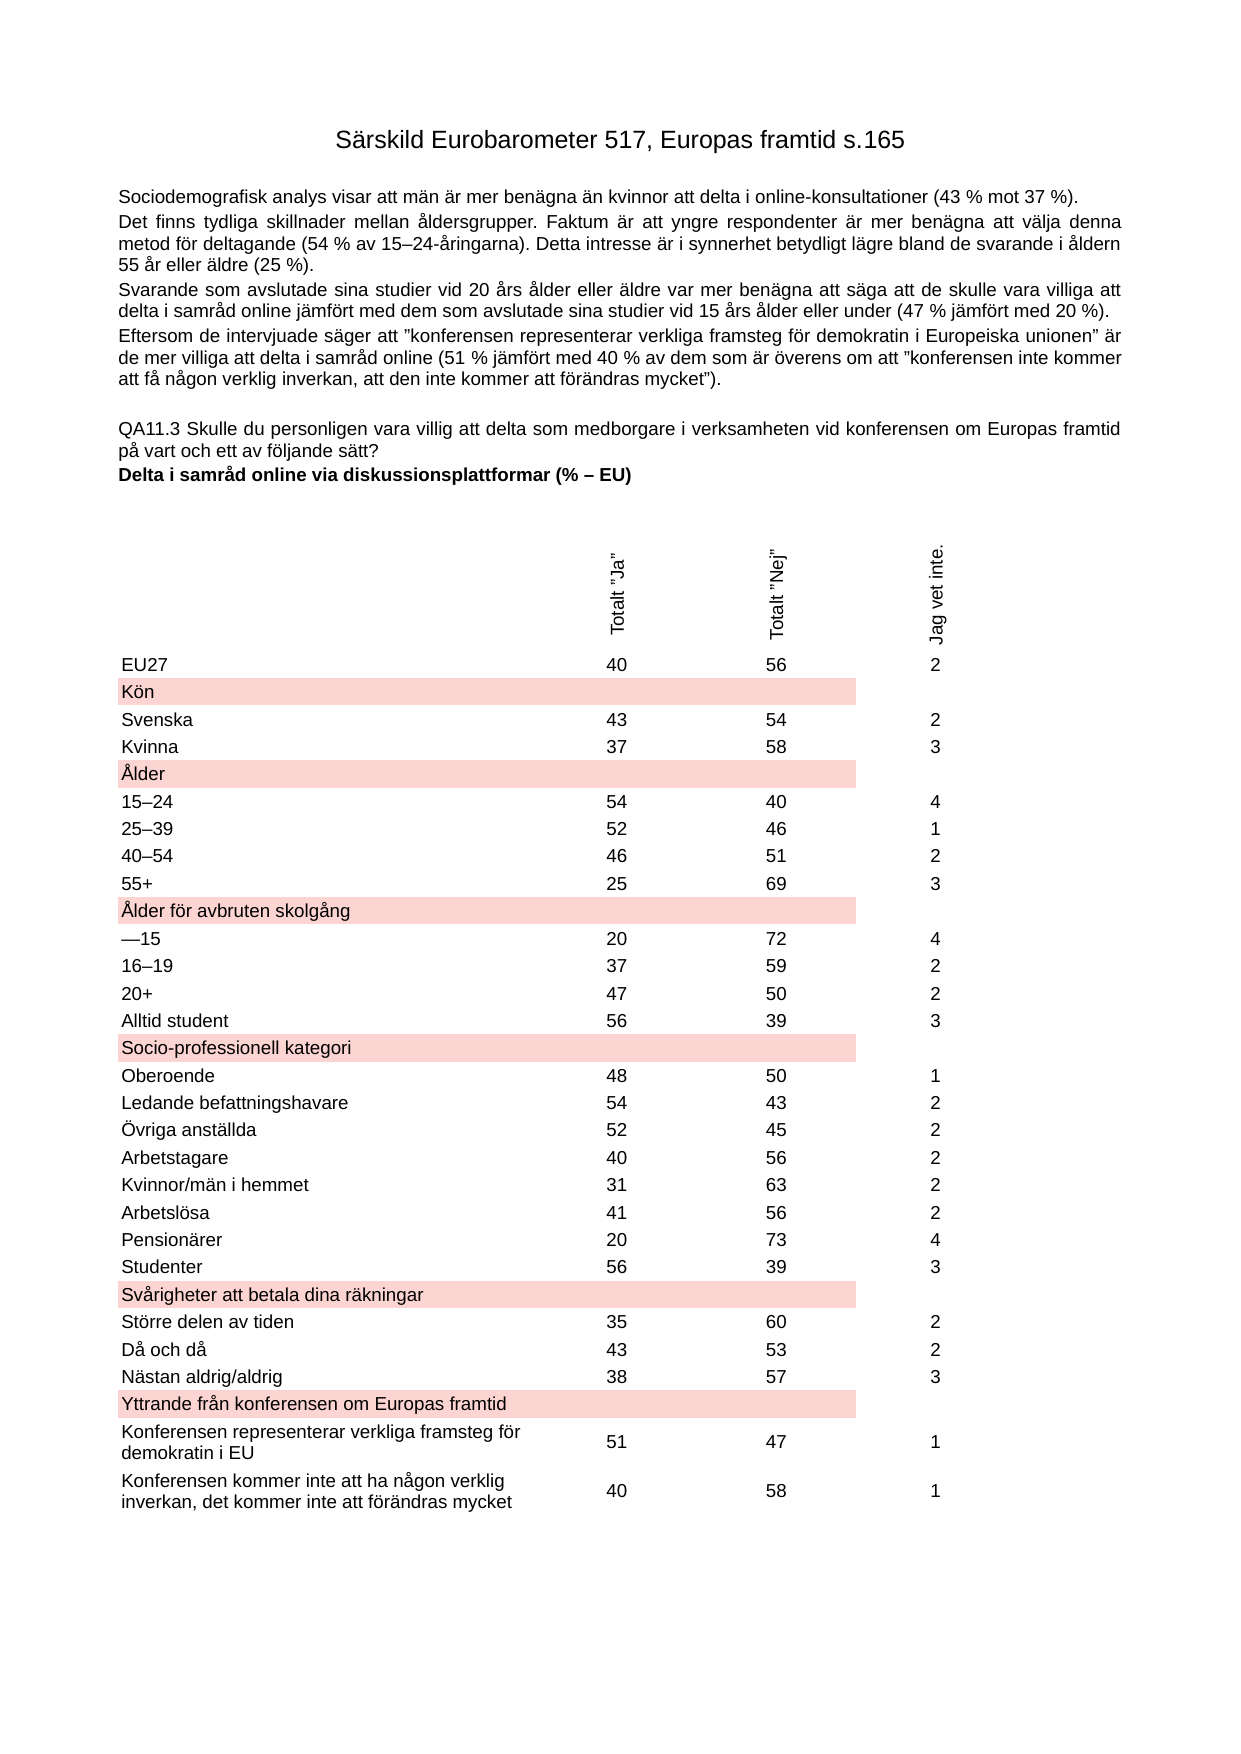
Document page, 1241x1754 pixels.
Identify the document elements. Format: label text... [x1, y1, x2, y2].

table_cell 72 [696, 925, 856, 952]
table_cell Socio-professionell kategori [118, 1034, 856, 1062]
table_cell 57 [696, 1363, 856, 1390]
table_cell [537, 678, 696, 705]
table_cell 52 [537, 815, 696, 842]
table_cell [856, 1390, 1015, 1418]
text Svarande som avslutade sina studier vid 20 års ålder eller äldre var mer benägna att säga att de skulle vara villiga att delta i samråd online jämfört med dem som avslutade sina studier vid 15 års ålder eller under (47 % jämfört med 20 %). [118, 279, 1122, 322]
table_cell [696, 678, 856, 705]
table_cell 2 [856, 843, 1015, 870]
table_cell 20 [537, 925, 696, 952]
table_cell 46 [696, 815, 856, 842]
table_cell 40 [537, 651, 696, 678]
table_cell 2 [856, 979, 1015, 1007]
table_cell 31 [537, 1171, 696, 1198]
table_cell [537, 1390, 696, 1418]
table_cell 35 [537, 1308, 696, 1336]
table_cell 20 [537, 1226, 696, 1253]
table_cell 60 [696, 1308, 856, 1336]
table_cell 54 [537, 1089, 696, 1116]
table_cell [856, 760, 1015, 788]
table_cell Övriga anställda [118, 1116, 537, 1144]
table_cell EU27 [118, 651, 537, 678]
table_cell 2 [856, 1144, 1015, 1171]
table_cell 2 [856, 1089, 1015, 1116]
table_cell 56 [696, 1199, 856, 1226]
table_cell 41 [537, 1199, 696, 1226]
table_cell 16–19 [118, 952, 537, 979]
table_cell 59 [696, 952, 856, 979]
table_cell Oberoende [118, 1062, 537, 1089]
table_cell 25–39 [118, 815, 537, 842]
table_cell [856, 1281, 1015, 1308]
table_cell 3 [856, 1363, 1015, 1390]
table_cell 43 [696, 1089, 856, 1116]
table_cell 1 [856, 1467, 1015, 1516]
table_cell 47 [696, 1418, 856, 1467]
table_cell 69 [696, 870, 856, 897]
table_cell 46 [537, 843, 696, 870]
table_cell [696, 760, 856, 788]
text Sociodemografisk analys visar att män är mer benägna än kvinnor att delta i online-konsultationer (43 % mot 37 %). [118, 186, 1122, 208]
table_cell 73 [696, 1226, 856, 1253]
table_cell [856, 678, 1015, 705]
table_cell [537, 897, 696, 924]
table_cell 2 [856, 1199, 1015, 1226]
table_cell Större delen av tiden [118, 1308, 537, 1336]
table_cell 2 [856, 1116, 1015, 1144]
table_cell 15–24 [118, 788, 537, 815]
table_cell 52 [537, 1116, 696, 1144]
text Det finns tydliga skillnader mellan åldersgrupper. Faktum är att yngre respondenter är mer benägna att välja denna metod för deltagande (54 % av 15–24-åringarna). Detta intresse är i synnerhet betydligt lägre bland de svarande i åldern 55 år eller äldre (25 %). [118, 211, 1122, 276]
table_cell [537, 760, 696, 788]
table_cell 55+ [118, 870, 537, 897]
text QA11.3 Skulle du personligen vara villig att delta som medborgare i verksamheten vid konferensen om Europas framtid på vart och ett av följande sätt? [118, 418, 1122, 461]
table_cell Arbetslösa [118, 1199, 537, 1226]
table_cell 45 [696, 1116, 856, 1144]
table_cell Studenter [118, 1253, 537, 1281]
table_cell 53 [696, 1336, 856, 1363]
table_cell 47 [537, 979, 696, 1007]
table_cell 2 [856, 1308, 1015, 1336]
table_cell 40 [537, 1467, 696, 1516]
table_cell 1 [856, 1062, 1015, 1089]
table_cell [856, 1034, 1015, 1062]
table_cell [696, 1390, 856, 1418]
table_cell 48 [537, 1062, 696, 1089]
table_cell Ålder [118, 760, 537, 788]
table_cell 4 [856, 788, 1015, 815]
table_cell 39 [696, 1007, 856, 1034]
table_cell Yttrande från konferensen om Europas framtid [118, 1390, 537, 1418]
table_cell 54 [696, 705, 856, 733]
table_cell 50 [696, 979, 856, 1007]
table_cell 56 [696, 1144, 856, 1171]
table_cell [856, 897, 1015, 924]
text Eftersom de intervjuade säger att ”konferensen representerar verkliga framsteg för demokratin i Europeiska unionen” är de mer villiga att delta i samråd online (51 % jämfört med 40 % av dem som är överens om att ”konferensen inte kommer att få någon verklig inverkan, att den inte kommer att förändras mycket”). [118, 325, 1122, 390]
table_cell 51 [696, 843, 856, 870]
table_header [118, 539, 537, 651]
table_cell 40 [537, 1144, 696, 1171]
table_header Totalt ”Nej” [696, 539, 856, 651]
table_cell 40 [696, 788, 856, 815]
table_cell Pensionärer [118, 1226, 537, 1253]
table_cell Konferensen representerar verkliga framsteg för demokratin i EU [118, 1418, 537, 1467]
table_cell 2 [856, 651, 1015, 678]
table_cell 37 [537, 733, 696, 760]
table_cell Ålder för avbruten skolgång [118, 897, 537, 924]
table_cell 3 [856, 870, 1015, 897]
table_cell 56 [696, 651, 856, 678]
table_cell 1 [856, 1418, 1015, 1467]
table_cell 38 [537, 1363, 696, 1390]
table_cell 37 [537, 952, 696, 979]
text Delta i samråd online via diskussionsplattformar (% – EU) [118, 464, 1122, 486]
table_cell 40–54 [118, 843, 537, 870]
table_cell 3 [856, 1007, 1015, 1034]
table_cell Arbetstagare [118, 1144, 537, 1171]
table_cell [696, 897, 856, 924]
table_cell Då och då [118, 1336, 537, 1363]
table_cell 43 [537, 1336, 696, 1363]
table_cell 63 [696, 1171, 856, 1198]
table_cell 50 [696, 1062, 856, 1089]
table_cell 51 [537, 1418, 696, 1467]
table_cell 58 [696, 1467, 856, 1516]
table_cell Svenska [118, 705, 537, 733]
table_header Totalt ”Ja” [537, 539, 696, 651]
table_cell 56 [537, 1007, 696, 1034]
table_cell Ledande befattningshavare [118, 1089, 537, 1116]
table_cell Svårigheter att betala dina räkningar [118, 1281, 856, 1308]
table_cell 3 [856, 1253, 1015, 1281]
table_cell Kvinnor/män i hemmet [118, 1171, 537, 1198]
table_cell 3 [856, 733, 1015, 760]
table_cell 25 [537, 870, 696, 897]
table_cell 2 [856, 705, 1015, 733]
table_cell 1 [856, 815, 1015, 842]
table_cell 39 [696, 1253, 856, 1281]
table_cell Konferensen kommer inte att ha någon verklig inverkan, det kommer inte att förändras mycket [118, 1467, 537, 1516]
table_cell Nästan aldrig/aldrig [118, 1363, 537, 1390]
table_cell 43 [537, 705, 696, 733]
table_cell 4 [856, 1226, 1015, 1253]
table_cell Kön [118, 678, 537, 705]
table_cell 4 [856, 925, 1015, 952]
table_cell 54 [537, 788, 696, 815]
table_cell 2 [856, 1336, 1015, 1363]
table_cell 20+ [118, 979, 537, 1007]
table_cell 2 [856, 952, 1015, 979]
table_header Jag vet inte. [856, 539, 1015, 651]
table_cell 56 [537, 1253, 696, 1281]
table_cell —15 [118, 925, 537, 952]
table_cell Alltid student [118, 1007, 537, 1034]
table_cell Kvinna [118, 733, 537, 760]
table_cell 2 [856, 1171, 1015, 1198]
table_cell 58 [696, 733, 856, 760]
